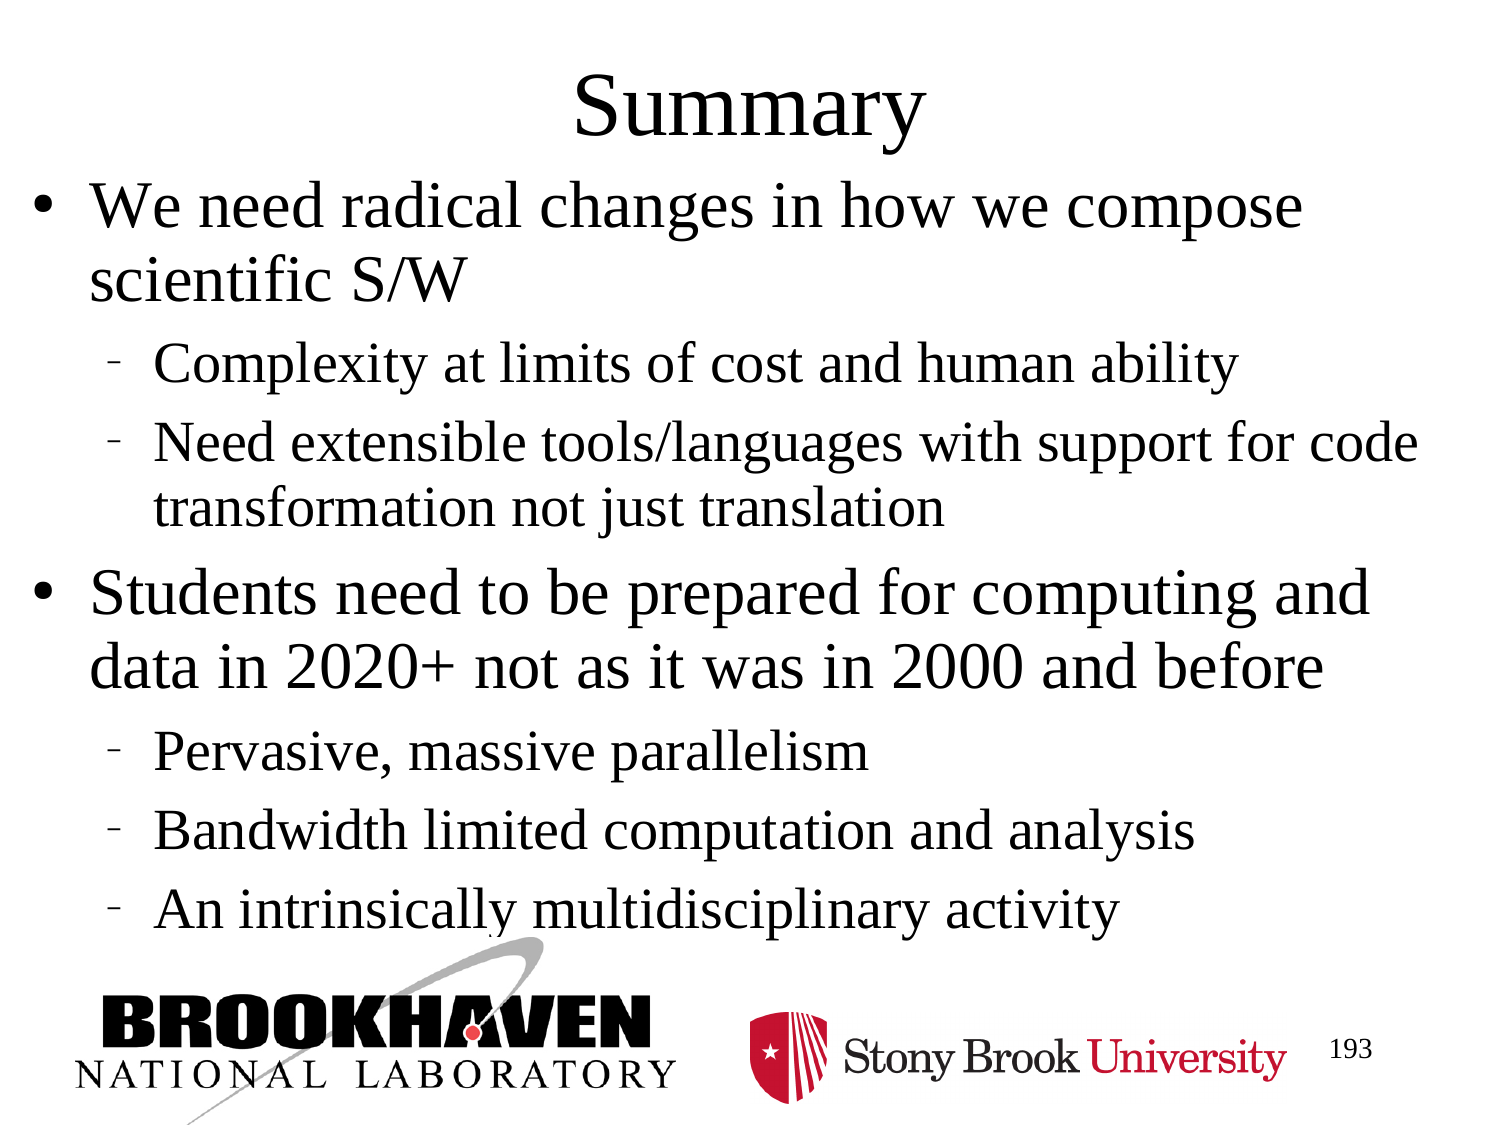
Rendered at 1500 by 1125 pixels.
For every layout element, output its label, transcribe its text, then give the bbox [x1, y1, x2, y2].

title Summary [74, 20, 1425, 167]
picture [750, 1012, 1287, 1104]
picture [75, 937, 676, 1125]
list We need radical changes in how we compose scientific S/W Complexity at limits of cost and human ability Need extensible tools/languages with support for code transformation not just translation Students need to be prepared for computing and data in 2020+ not as it was in 2000 and before Pervasive, massive parallelism Bandwidth limited computation and analysis An intrinsically multidisciplinary activity [31, 167, 1495, 943]
